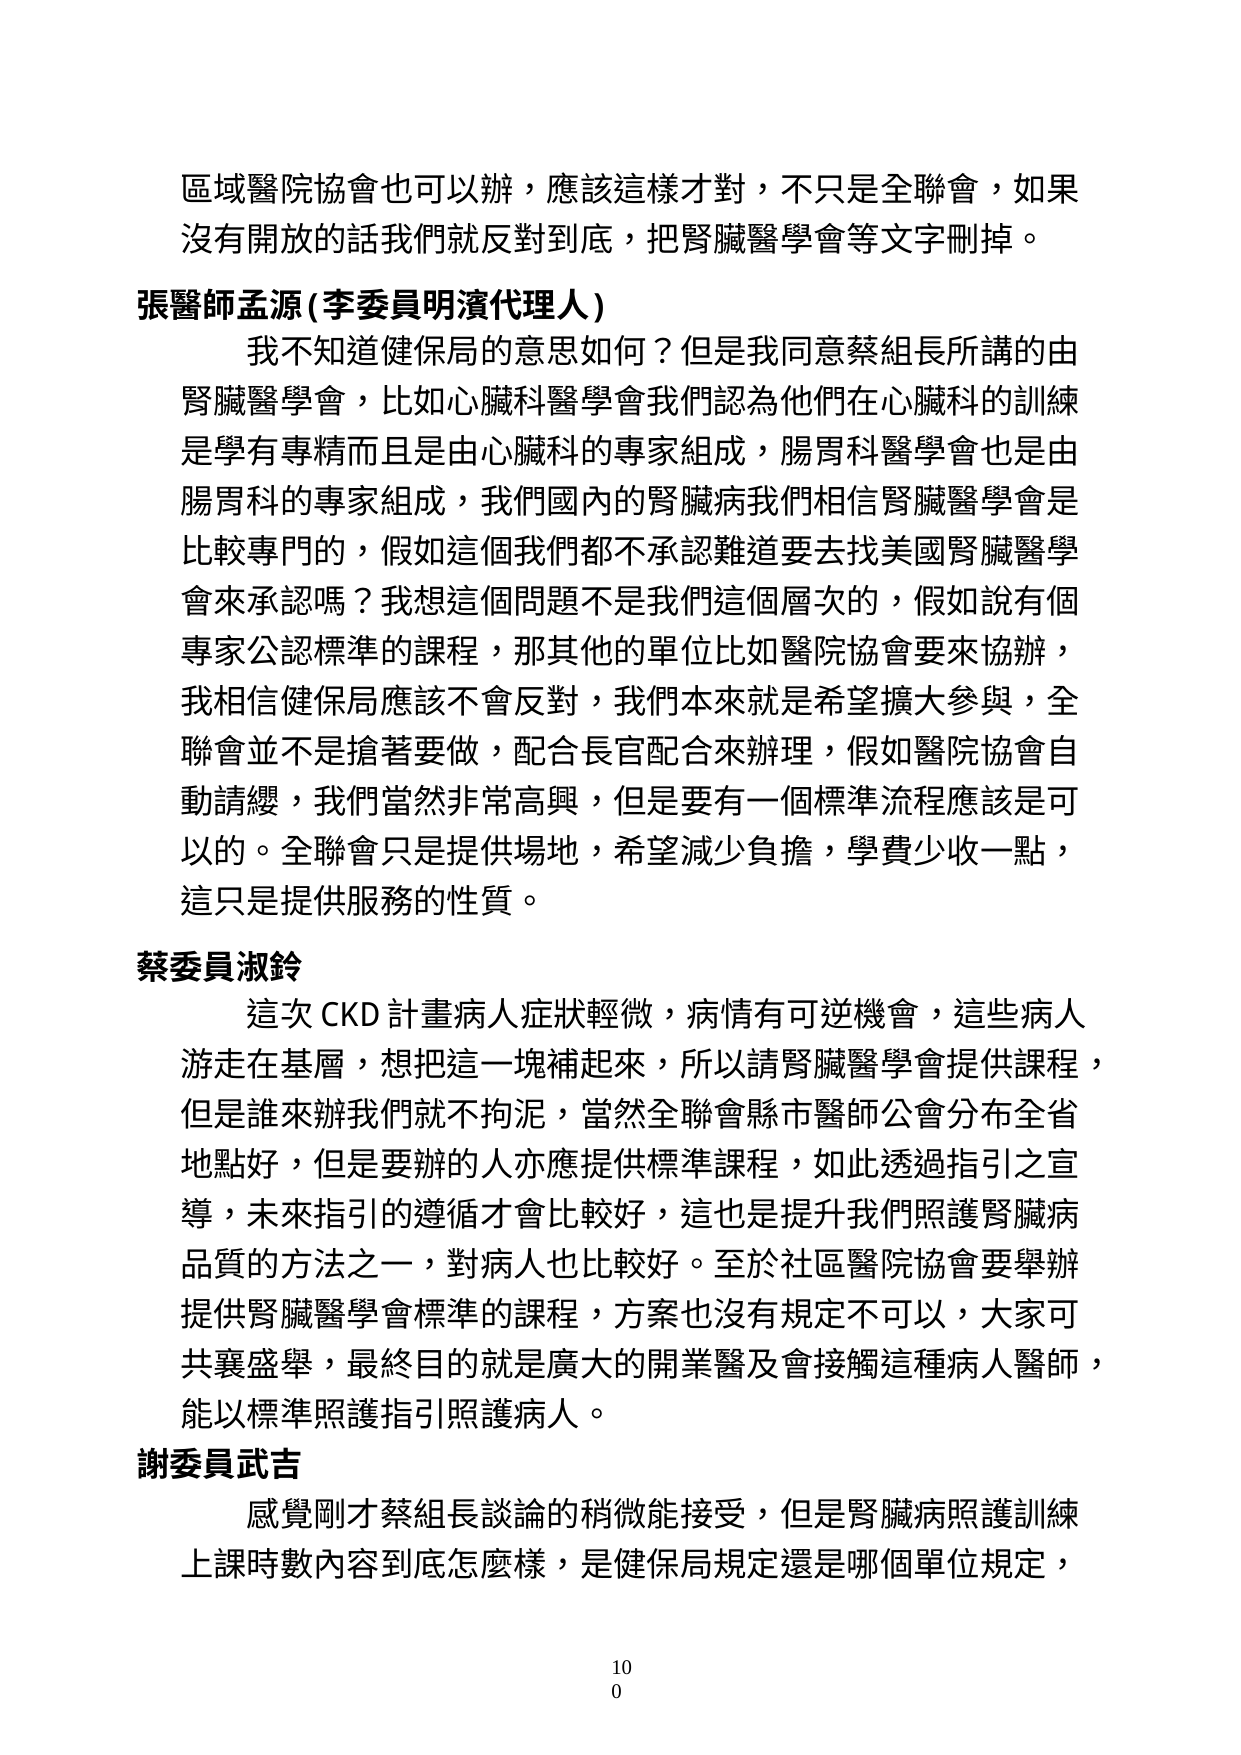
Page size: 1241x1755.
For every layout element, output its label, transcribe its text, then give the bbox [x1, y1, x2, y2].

text 我不知道健保局的意思如何？但是我同意蔡組長所講的由腎臟醫學會，比如心臟科醫學會我們認為他們在心臟科的訓練是學有專精而且是由心臟科的專家組成，腸胃科醫學會也是由腸胃科的專家組成，我們國內的腎臟病我們相信腎臟醫學會是比較專門的，假如這個我們都不承認難道要去找美國腎臟醫學會來承認嗎？我想這個問題不是我們這個層次的，假如說有個專家公認標準的課程，那其他的單位比如醫院協會要來協辦，我相信健保局應該不會反對，我們本來就是希望擴大參與，全聯會並不是搶著要做，配合長官配合來辦理，假如醫院協會自動請纓，我們當然非常高興，但是要有一個標準流程應該是可以的。全聯會只是提供場地，希望減少負擔，學費少收一點，這只是提供服務的性質。 [180, 323, 1104, 923]
text 蔡委員淑鈴 [136, 923, 1104, 986]
text 謝委員武吉 [136, 1436, 1104, 1486]
text 張醫師孟源(李委員明濱代理人) [136, 261, 1104, 323]
text 區域醫院協會也可以辦，應該這樣才對，不只是全聯會，如果沒有開放的話我們就反對到底，把腎臟醫學會等文字刪掉。 [180, 161, 1104, 261]
text 這次CKD計畫病人症狀輕微，病情有可逆機會，這些病人游走在基層，想把這一塊補起來，所以請腎臟醫學會提供課程，但是誰來辦我們就不拘泥，當然全聯會縣市醫師公會分布全省地點好，但是要辦的人亦應提供標準課程，如此透過指引之宣導，未來指引的遵循才會比較好，這也是提升我們照護腎臟病品質的方法之一，對病人也比較好。至於社區醫院協會要舉辦提供腎臟醫學會標準的課程，方案也沒有規定不可以，大家可共襄盛舉，最終目的就是廣大的開業醫及會接觸這種病人醫師，能以標準照護指引照護病人。 [180, 986, 1104, 1436]
text 感覺剛才蔡組長談論的稍微能接受，但是腎臟病照護訓練上課時數內容到底怎麼樣，是健保局規定還是哪個單位規定， [180, 1486, 1104, 1586]
